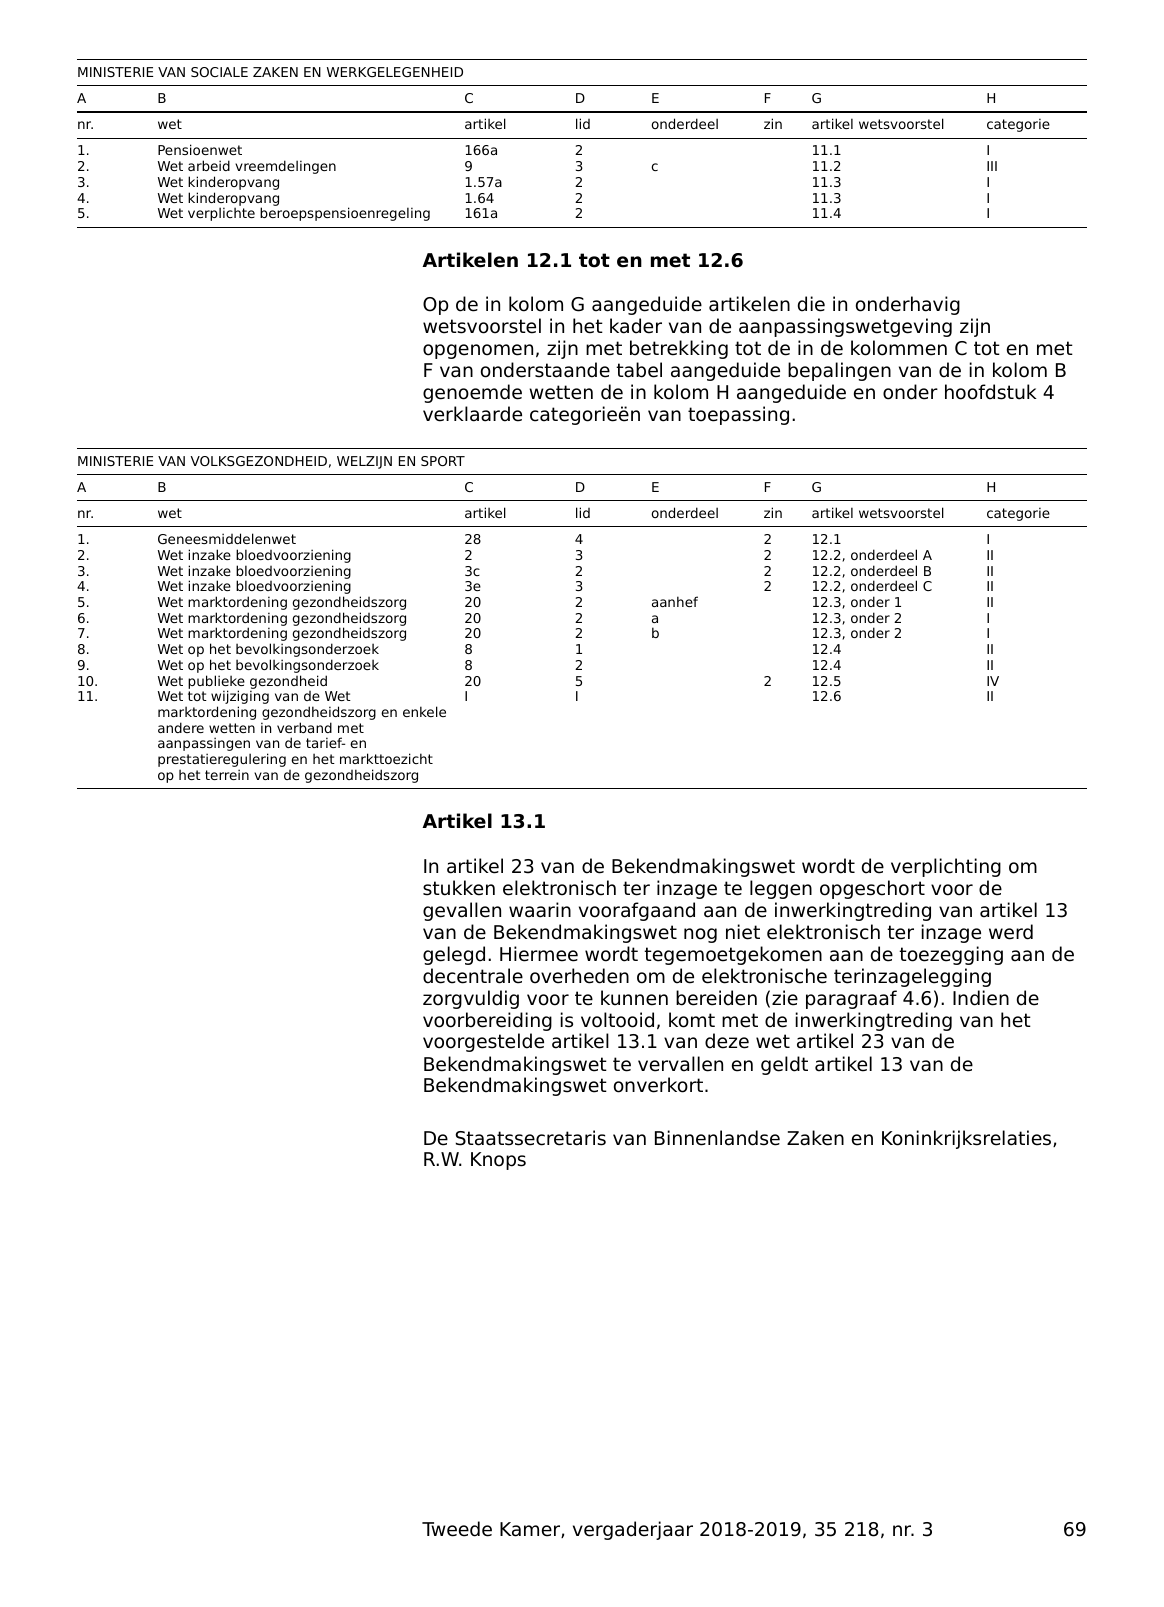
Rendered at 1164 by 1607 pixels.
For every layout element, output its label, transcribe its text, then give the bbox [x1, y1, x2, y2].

table_cell 2 [569, 595, 645, 611]
table_cell lid [569, 113, 645, 137]
table_cell 1. [77, 139, 151, 159]
table_cell Wet op het bevolkingsonderzoek [151, 658, 458, 673]
table_cell 2 [569, 626, 645, 642]
table_cell onderdeel [645, 501, 757, 526]
table_cell A [77, 475, 151, 500]
table_cell artikel [458, 501, 568, 526]
table_cell 3 [569, 159, 645, 175]
table_cell artikel wetsvoorstel [806, 113, 980, 137]
table_cell [645, 563, 757, 579]
table_cell 5. [77, 206, 151, 227]
text In artikel 23 van de Bekendmakingswet wordt de verplichting om stukken elektronisch ter inzage te leggen opgeschort voor de gevallen waarin voorafgaand aan de inwerkingtreding van artikel 13 van de Bekendmakingswet nog niet elektronisch ter inzage werd gelegd. Hiermee wordt tegemoetgekomen aan de toezegging aan de decentrale overheden om de elektronische terinzagelegging zorgvuldig voor te kunnen bereiden (zie paragraaf 4.6). Indien de voorbereiding is voltooid, komt met de inwerkingtreding van het voorgestelde artikel 13.1 van deze wet artikel 23 van de Bekendmakingswet te vervallen en geldt artikel 13 van de Bekendmakingswet onverkort. [422, 856, 1087, 1097]
table_cell 166a [458, 139, 568, 159]
table_cell [757, 206, 806, 227]
table_cell H [980, 475, 1087, 500]
table_cell a [645, 611, 757, 626]
table_cell 2 [569, 658, 645, 673]
table_cell 8. [77, 642, 151, 658]
table_cell 12.3, onder 2 [806, 626, 980, 642]
table_cell Wet kinderopvang [151, 175, 458, 190]
table_cell [757, 658, 806, 673]
table_cell III [980, 159, 1087, 175]
table_cell [757, 611, 806, 626]
table_cell [757, 626, 806, 642]
table_cell nr. [77, 113, 151, 137]
table_cell 10. [77, 674, 151, 689]
table_cell D [569, 86, 645, 111]
table_cell Wet kinderopvang [151, 190, 458, 206]
table_cell wet [151, 113, 458, 137]
table_cell 5. [77, 595, 151, 611]
table_cell 2. [77, 159, 151, 175]
table_cell [757, 689, 806, 788]
table_cell Wet verplichte beroepspensioenregeling [151, 206, 458, 227]
table_cell wet [151, 501, 458, 526]
table_cell Geneesmiddelenwet [151, 527, 458, 548]
table_cell 2 [569, 139, 645, 159]
table_cell [645, 190, 757, 206]
table_cell 8 [458, 642, 568, 658]
table_cell 12.5 [806, 674, 980, 689]
table_cell aanhef [645, 595, 757, 611]
table_cell 1.64 [458, 190, 568, 206]
table_cell [757, 642, 806, 658]
table_cell 3. [77, 175, 151, 190]
table_cell 11.2 [806, 159, 980, 175]
subtitle Artikelen 12.1 tot en met 12.6 [422, 250, 1087, 272]
table_cell 2 [757, 563, 806, 579]
table_cell 4. [77, 579, 151, 595]
text Op de in kolom G aangeduide artikelen die in onderhavig wetsvoorstel in het kader van de aanpassingswetgeving zijn opgenomen, zijn met betrekking tot de in de kolommen C tot en met F van onderstaande tabel aangeduide bepalingen van de in kolom B genoemde wetten de in kolom H aangeduide en onder hoofdstuk 4 verklaarde categorieën van toepassing. [422, 294, 1087, 426]
table_cell C [458, 475, 568, 500]
table_cell [757, 595, 806, 611]
table_cell Wet op het bevolkingsonderzoek [151, 642, 458, 658]
table_cell 3c [458, 563, 568, 579]
table_cell Wet marktordening gezondheidszorg [151, 626, 458, 642]
table_cell I [980, 527, 1087, 548]
table_cell 9. [77, 658, 151, 673]
table_cell 3e [458, 579, 568, 595]
table_cell Pensioenwet [151, 139, 458, 159]
table_cell Wet marktordening gezondheidszorg [151, 611, 458, 626]
table_cell 20 [458, 626, 568, 642]
table_cell 11.1 [806, 139, 980, 159]
table_cell [645, 527, 757, 548]
table_cell [757, 175, 806, 190]
table_cell C [458, 86, 568, 111]
table_cell B [151, 86, 458, 111]
table_cell nr. [77, 501, 151, 526]
table_cell 1 [569, 642, 645, 658]
table_cell 20 [458, 595, 568, 611]
table_cell [645, 689, 757, 788]
table_cell 1.57a [458, 175, 568, 190]
table_cell 12.4 [806, 658, 980, 673]
table_cell E [645, 475, 757, 500]
table_cell [645, 642, 757, 658]
table_cell 20 [458, 674, 568, 689]
table_header MINISTERIE VAN VOLKSGEZONDHEID, WELZIJN EN SPORT [77, 449, 1087, 474]
table_cell II [980, 595, 1087, 611]
table_cell F [757, 475, 806, 500]
table_cell [645, 674, 757, 689]
table_cell [645, 579, 757, 595]
table_cell 12.2, onderdeel C [806, 579, 980, 595]
table_cell 12.3, onder 2 [806, 611, 980, 626]
table_cell I [569, 689, 645, 788]
table_cell 11.3 [806, 175, 980, 190]
table_cell I [980, 611, 1087, 626]
table_cell [757, 159, 806, 175]
table_cell 7. [77, 626, 151, 642]
table_cell 2 [757, 579, 806, 595]
table_cell 6. [77, 611, 151, 626]
table_cell A [77, 86, 151, 111]
table_cell zin [757, 113, 806, 137]
table_cell 5 [569, 674, 645, 689]
table_cell 2 [757, 674, 806, 689]
table_cell I [458, 689, 568, 788]
table_cell G [806, 475, 980, 500]
table_cell 2 [569, 611, 645, 626]
table_cell onderdeel [645, 113, 757, 137]
text De Staatssecretaris van Binnenlandse Zaken en Koninkrijksrelaties, R.W. Knops [422, 1127, 1087, 1171]
table_cell Wet inzake bloedvoorziening [151, 548, 458, 563]
table_cell [757, 190, 806, 206]
table_cell 1. [77, 527, 151, 548]
table_cell artikel wetsvoorstel [806, 501, 980, 526]
table_cell 12.3, onder 1 [806, 595, 980, 611]
table_cell 11. [77, 689, 151, 788]
table_cell B [151, 475, 458, 500]
table_cell 11.3 [806, 190, 980, 206]
table_cell 28 [458, 527, 568, 548]
table_cell [645, 175, 757, 190]
table_cell 2. [77, 548, 151, 563]
table_cell 12.2, onderdeel A [806, 548, 980, 563]
table_cell [645, 206, 757, 227]
table_cell 3 [569, 579, 645, 595]
table_cell categorie [980, 113, 1087, 137]
table_cell Wet arbeid vreemdelingen [151, 159, 458, 175]
table_cell [645, 658, 757, 673]
table_cell zin [757, 501, 806, 526]
table_cell 2 [458, 548, 568, 563]
table_cell 3 [569, 548, 645, 563]
table_cell 2 [569, 190, 645, 206]
table_cell categorie [980, 501, 1087, 526]
table_cell b [645, 626, 757, 642]
table_cell [757, 139, 806, 159]
table_cell II [980, 689, 1087, 788]
table_cell 2 [569, 563, 645, 579]
table_cell [645, 139, 757, 159]
table_cell IV [980, 674, 1087, 689]
table_cell 12.6 [806, 689, 980, 788]
table_cell I [980, 139, 1087, 159]
subtitle Artikel 13.1 [422, 811, 1087, 833]
table_cell 2 [569, 175, 645, 190]
table_cell 4 [569, 527, 645, 548]
table_cell I [980, 206, 1087, 227]
table_cell 12.4 [806, 642, 980, 658]
table_cell 2 [757, 527, 806, 548]
table_cell II [980, 579, 1087, 595]
table_cell Wet marktordening gezondheidszorg [151, 595, 458, 611]
table_cell 161a [458, 206, 568, 227]
table_cell 2 [569, 206, 645, 227]
table_cell I [980, 190, 1087, 206]
table_cell 9 [458, 159, 568, 175]
table_cell I [980, 175, 1087, 190]
table_cell 2 [757, 548, 806, 563]
table_cell E [645, 86, 757, 111]
table_cell 4. [77, 190, 151, 206]
table_cell II [980, 563, 1087, 579]
table_cell 8 [458, 658, 568, 673]
table_cell H [980, 86, 1087, 111]
table_cell 11.4 [806, 206, 980, 227]
table_cell 12.2, onderdeel B [806, 563, 980, 579]
table_cell D [569, 475, 645, 500]
table_cell II [980, 548, 1087, 563]
table_cell F [757, 86, 806, 111]
table_cell G [806, 86, 980, 111]
table_cell Wet tot wijziging van de Wet marktordening gezondheidszorg en enkele andere wetten in verband met aanpassingen van de tarief- en prestatieregulering en het markttoezicht op het terrein van de gezondheidszorg [151, 689, 458, 788]
table_cell II [980, 642, 1087, 658]
table_cell c [645, 159, 757, 175]
table_cell Wet inzake bloedvoorziening [151, 563, 458, 579]
table_cell artikel [458, 113, 568, 137]
table_cell I [980, 626, 1087, 642]
table_cell 3. [77, 563, 151, 579]
table_cell Wet publieke gezondheid [151, 674, 458, 689]
table_header MINISTERIE VAN SOCIALE ZAKEN EN WERKGELEGENHEID [77, 60, 1087, 85]
table_cell 12.1 [806, 527, 980, 548]
table_cell lid [569, 501, 645, 526]
table_cell Wet inzake bloedvoorziening [151, 579, 458, 595]
table_cell 20 [458, 611, 568, 626]
table_cell [645, 548, 757, 563]
table_cell II [980, 658, 1087, 673]
